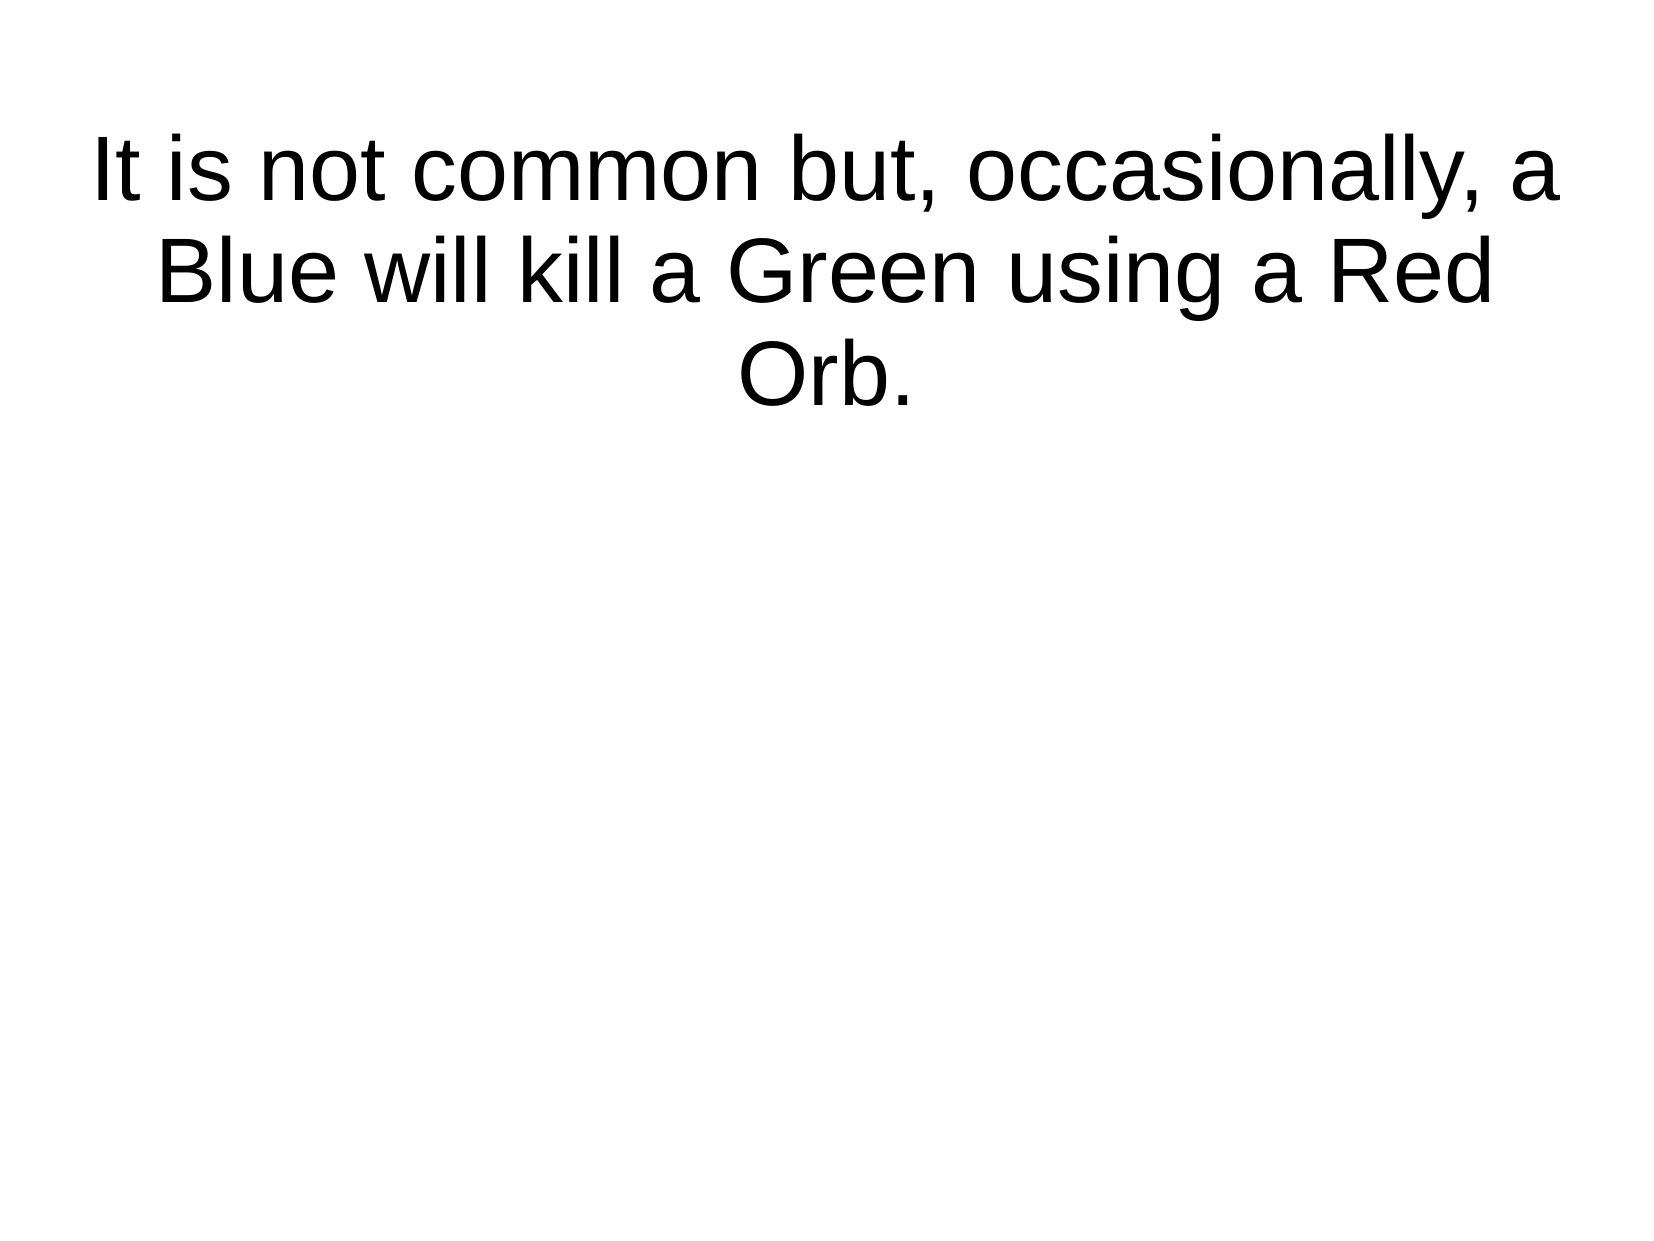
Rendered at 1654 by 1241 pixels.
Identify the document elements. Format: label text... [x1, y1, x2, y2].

title It is not common but, occasionally, a Blue will kill a Green using a Red Orb. [82, 117, 1571, 425]
